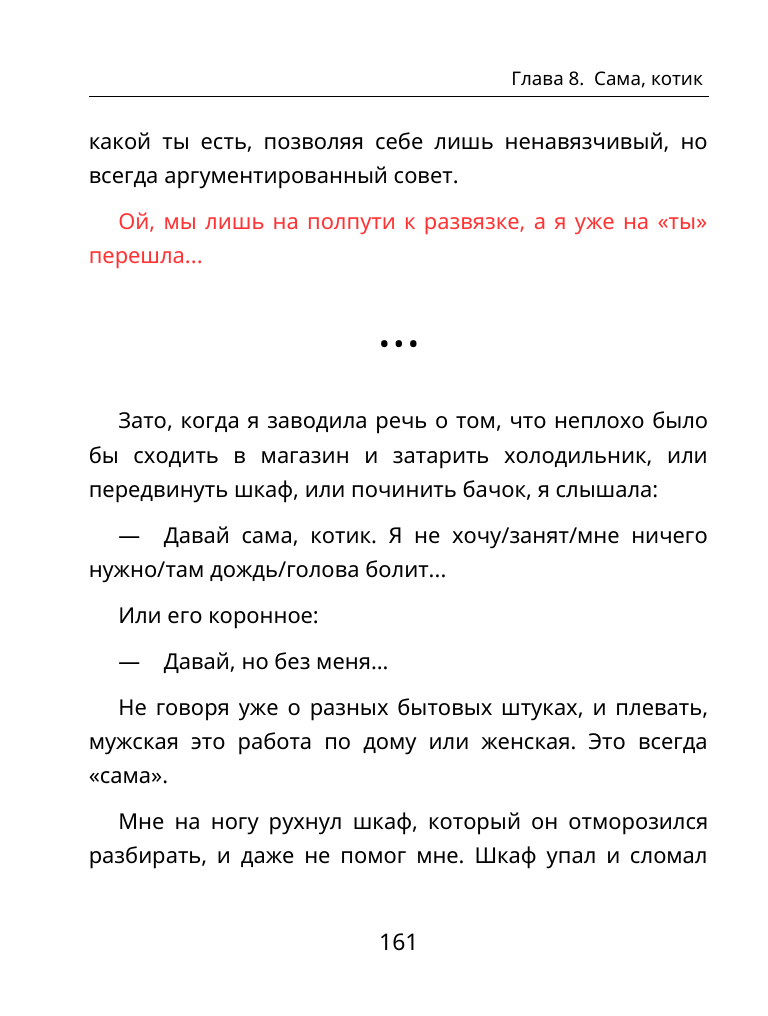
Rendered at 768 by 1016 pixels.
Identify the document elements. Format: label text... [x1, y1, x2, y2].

text Зато, когда я заводила речь о том, что неплохо было бы сходить в магазин и затарить холодильник, или передвинуть шкаф, или починить бачок, я слышала: [88, 406, 709, 504]
subtitle • • • [88, 328, 709, 359]
list Давай сама, котик. Я не хочу/занят/мне ничего нужно/там дождь/голова болит... [88, 520, 709, 584]
text Мне на ногу рухнул шкаф, который он отморозился разбирать, и даже не помог мне. Шкаф упал и сломал [88, 806, 709, 870]
text Не говоря уже о разных бытовых штуках, и плевать, мужская это работа по дому или женская. Это всегда «сама». [88, 692, 709, 790]
text Или его коронное: [88, 600, 709, 630]
text Ой, мы лишь на полпути к развязке, а я уже на «ты» перешла... [88, 206, 709, 270]
text какой ты есть, позволяя себе лишь ненавязчивый, но всегда аргументированный совет. [88, 126, 709, 190]
list Давай, но без меня... [88, 646, 709, 676]
